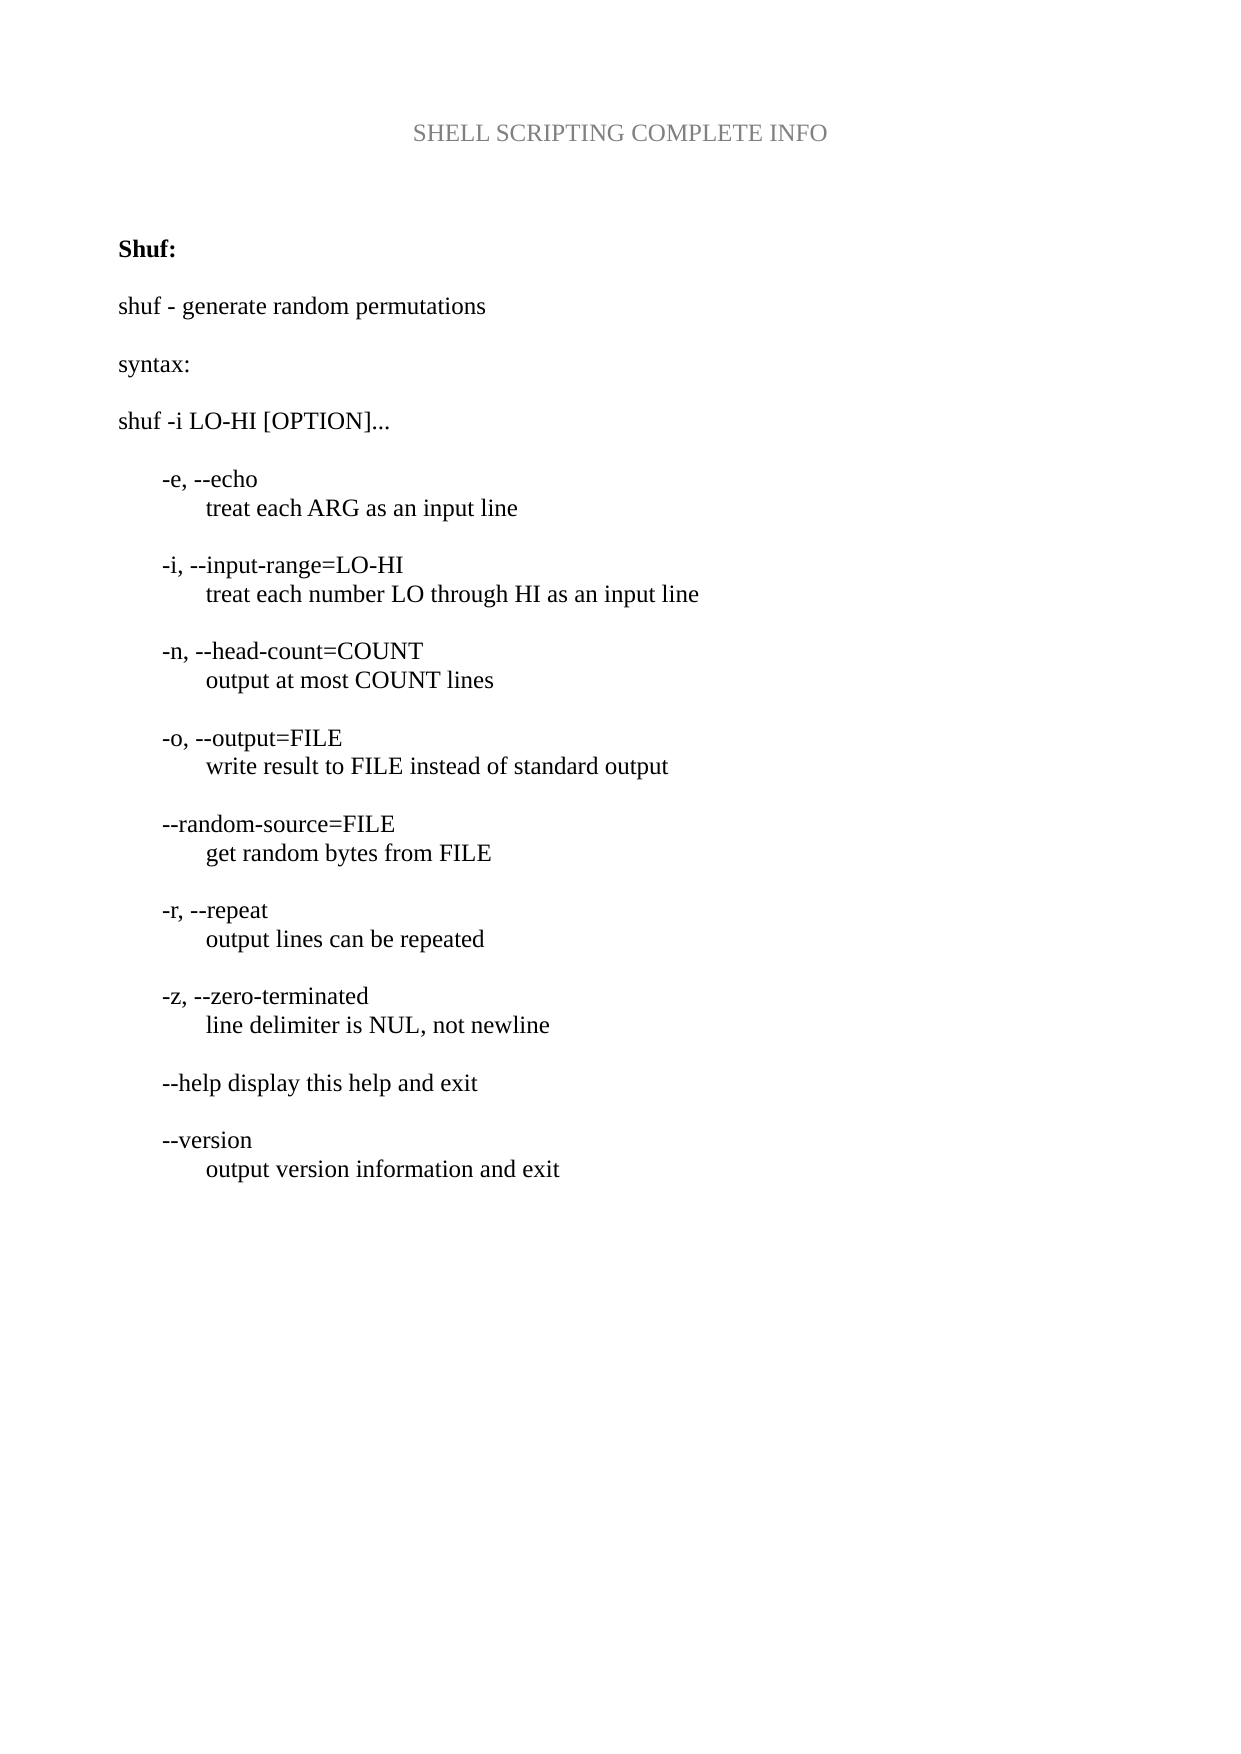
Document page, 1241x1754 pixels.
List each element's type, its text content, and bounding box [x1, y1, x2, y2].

text output lines can be repeated [118, 924, 1122, 953]
text output version information and exit [118, 1154, 1122, 1183]
text -n, --head-count=COUNT [118, 636, 1122, 665]
text output at most COUNT lines [118, 665, 1122, 694]
text -z, --zero-terminated [118, 981, 1122, 1010]
text shuf - generate random permutations [118, 291, 1122, 320]
text shuf -i LO-HI [OPTION]... [118, 406, 1122, 435]
text --random-source=FILE [118, 809, 1122, 838]
text -r, --repeat [118, 895, 1122, 924]
text --version [118, 1125, 1122, 1154]
text line delimiter is NUL, not newline [118, 1010, 1122, 1039]
text --help display this help and exit [118, 1068, 1122, 1096]
text treat each ARG as an input line [118, 493, 1122, 521]
text Shuf: [118, 234, 1122, 263]
text -i, --input-range=LO-HI [118, 550, 1122, 579]
text treat each number LO through HI as an input line [118, 579, 1122, 608]
text write result to FILE instead of standard output [118, 751, 1122, 780]
text -o, --output=FILE [118, 723, 1122, 751]
text get random bytes from FILE [118, 838, 1122, 866]
text -e, --echo [118, 464, 1122, 493]
text syntax: [118, 349, 1122, 378]
